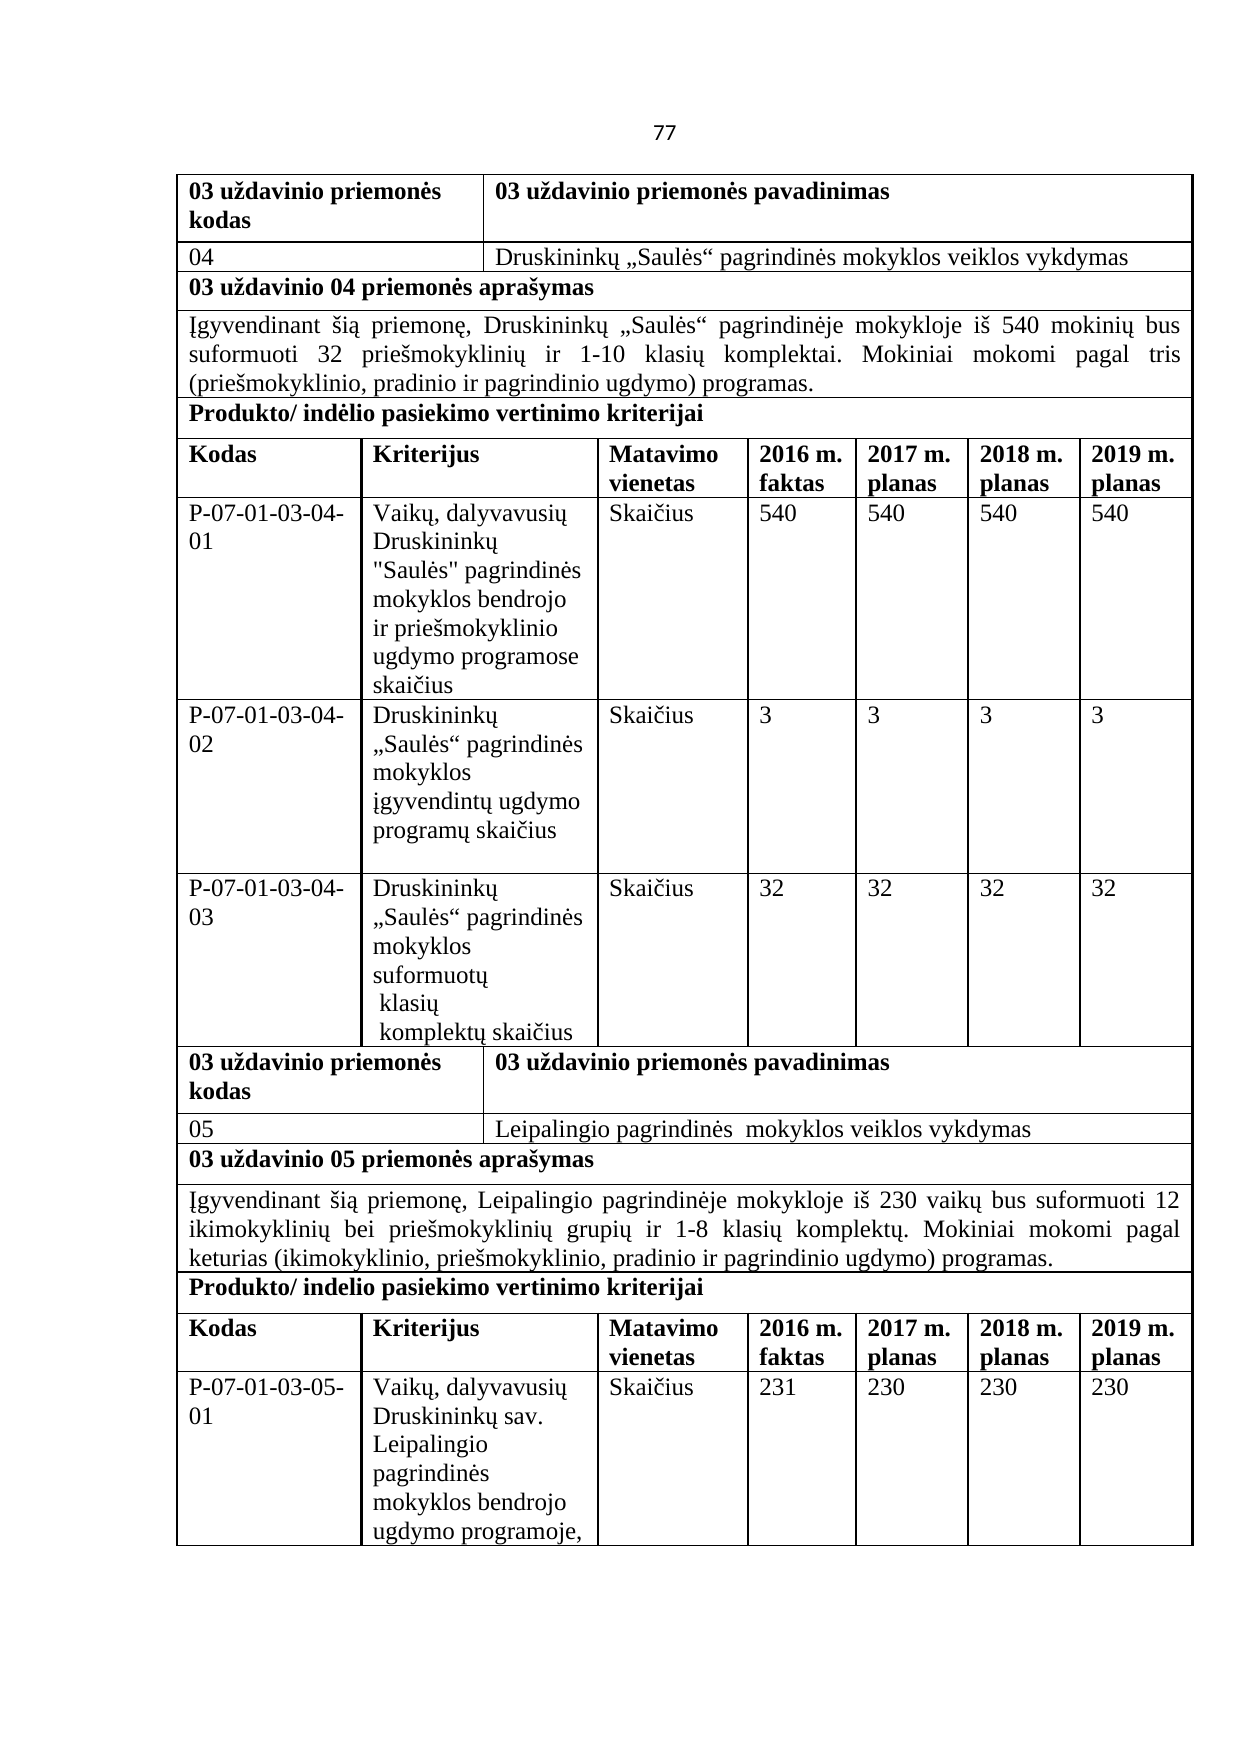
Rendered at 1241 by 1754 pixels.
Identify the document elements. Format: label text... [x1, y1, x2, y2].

table_cell Skaičius [599, 498, 747, 699]
table_cell Skaičius [599, 700, 747, 872]
table_cell 03 uždavinio 05 priemonės aprašymas [178, 1144, 1191, 1184]
table_cell Leipalingio pagrindinės mokyklos veiklos vykdymas [484, 1114, 1191, 1143]
table_cell Skaičius [599, 874, 747, 1046]
table_cell P-07-01-03-04-02 [178, 700, 360, 872]
table_cell 230 [969, 1372, 1079, 1544]
table_cell 3 [1081, 700, 1191, 872]
table_cell 2018 m. planas [969, 1314, 1079, 1371]
table_cell Matavimo vienetas [599, 1314, 747, 1371]
table_cell 2016 m. faktas [749, 1314, 855, 1371]
table_cell Kriterijus [363, 1314, 597, 1371]
table_cell 05 [178, 1114, 483, 1143]
table_cell 32 [857, 874, 967, 1046]
table_cell 32 [969, 874, 1079, 1046]
table_cell Skaičius [599, 1372, 747, 1544]
table_cell Produkto/ indėlio pasiekimo vertinimo kriterijai [178, 398, 1191, 438]
table_cell 32 [749, 874, 855, 1046]
table_cell Kodas [178, 439, 360, 497]
table_cell 3 [749, 700, 855, 872]
table_cell 540 [969, 498, 1079, 699]
table_cell Vaikų, dalyvavusių Druskininkų "Saulės" pagrindinės mokyklos bendrojo ir priešmokyklinio ugdymo programose skaičius [363, 498, 597, 699]
table_cell Matavimo vienetas [599, 439, 747, 497]
table_cell 230 [1081, 1372, 1191, 1544]
table_cell 540 [749, 498, 855, 699]
table_cell 2019 m. planas [1081, 439, 1191, 497]
table_cell Produkto/ indelio pasiekimo vertinimo kriterijai [178, 1273, 1191, 1312]
table_cell 3 [857, 700, 967, 872]
table_cell 04 [178, 243, 483, 271]
table_cell 3 [969, 700, 1079, 872]
table_cell Įgyvendinant šią priemonę, Leipalingio pagrindinėje mokykloje iš 230 vaikų bus suformuoti 12 ikimokyklinių bei priešmokyklinių grupių ir 1-8 klasių komplektų. Mokiniai mokomi pagal keturias (ikimokyklinio, priešmokyklinio, pradinio ir pagrindinio ugdymo) programas. [178, 1185, 1191, 1271]
table_cell 03 uždavinio priemonės pavadinimas [484, 175, 1191, 241]
table_cell 2019 m. planas [1081, 1314, 1191, 1371]
table_cell Vaikų, dalyvavusių Druskininkų sav. Leipalingio pagrindinės mokyklos bendrojo ugdymo programoje, [363, 1372, 597, 1544]
table_cell 230 [857, 1372, 967, 1544]
table_cell Druskininkų „Saulės“ pagrindinės mokyklos suformuotų klasių komplektų skaičius [363, 874, 597, 1046]
table_cell Įgyvendinant šią priemonę, Druskininkų „Saulės“ pagrindinėje mokykloje iš 540 mokinių bus suformuoti 32 priešmokyklinių ir 1-10 klasių komplektai. Mokiniai mokomi pagal tris (priešmokyklinio, pradinio ir pagrindinio ugdymo) programas. [178, 311, 1191, 397]
table_cell 2018 m. planas [969, 439, 1079, 497]
table_cell 2016 m. faktas [749, 439, 855, 497]
table_cell P-07-01-03-04-03 [178, 874, 360, 1046]
table_cell Kriterijus [363, 439, 597, 497]
table_cell 32 [1081, 874, 1191, 1046]
table_cell 540 [857, 498, 967, 699]
table_cell Druskininkų „Saulės“ pagrindinės mokyklos veiklos vykdymas [484, 243, 1191, 271]
table_cell 03 uždavinio priemonės pavadinimas [484, 1047, 1191, 1113]
table_cell P-07-01-03-05-01 [178, 1372, 360, 1544]
table_cell Druskininkų „Saulės“ pagrindinės mokyklos įgyvendintų ugdymo programų skaičius [363, 700, 597, 872]
table_cell 231 [749, 1372, 855, 1544]
table_cell Kodas [178, 1314, 360, 1371]
table_cell P-07-01-03-04-01 [178, 498, 360, 699]
table_cell 2017 m. planas [857, 439, 967, 497]
table_cell 03 uždavinio priemonės kodas [178, 1047, 483, 1113]
table_cell 03 uždavinio 04 priemonės aprašymas [178, 272, 1191, 309]
table_cell 2017 m. planas [857, 1314, 967, 1371]
table_cell 540 [1081, 498, 1191, 699]
table_cell 03 uždavinio priemonės kodas [178, 175, 483, 241]
